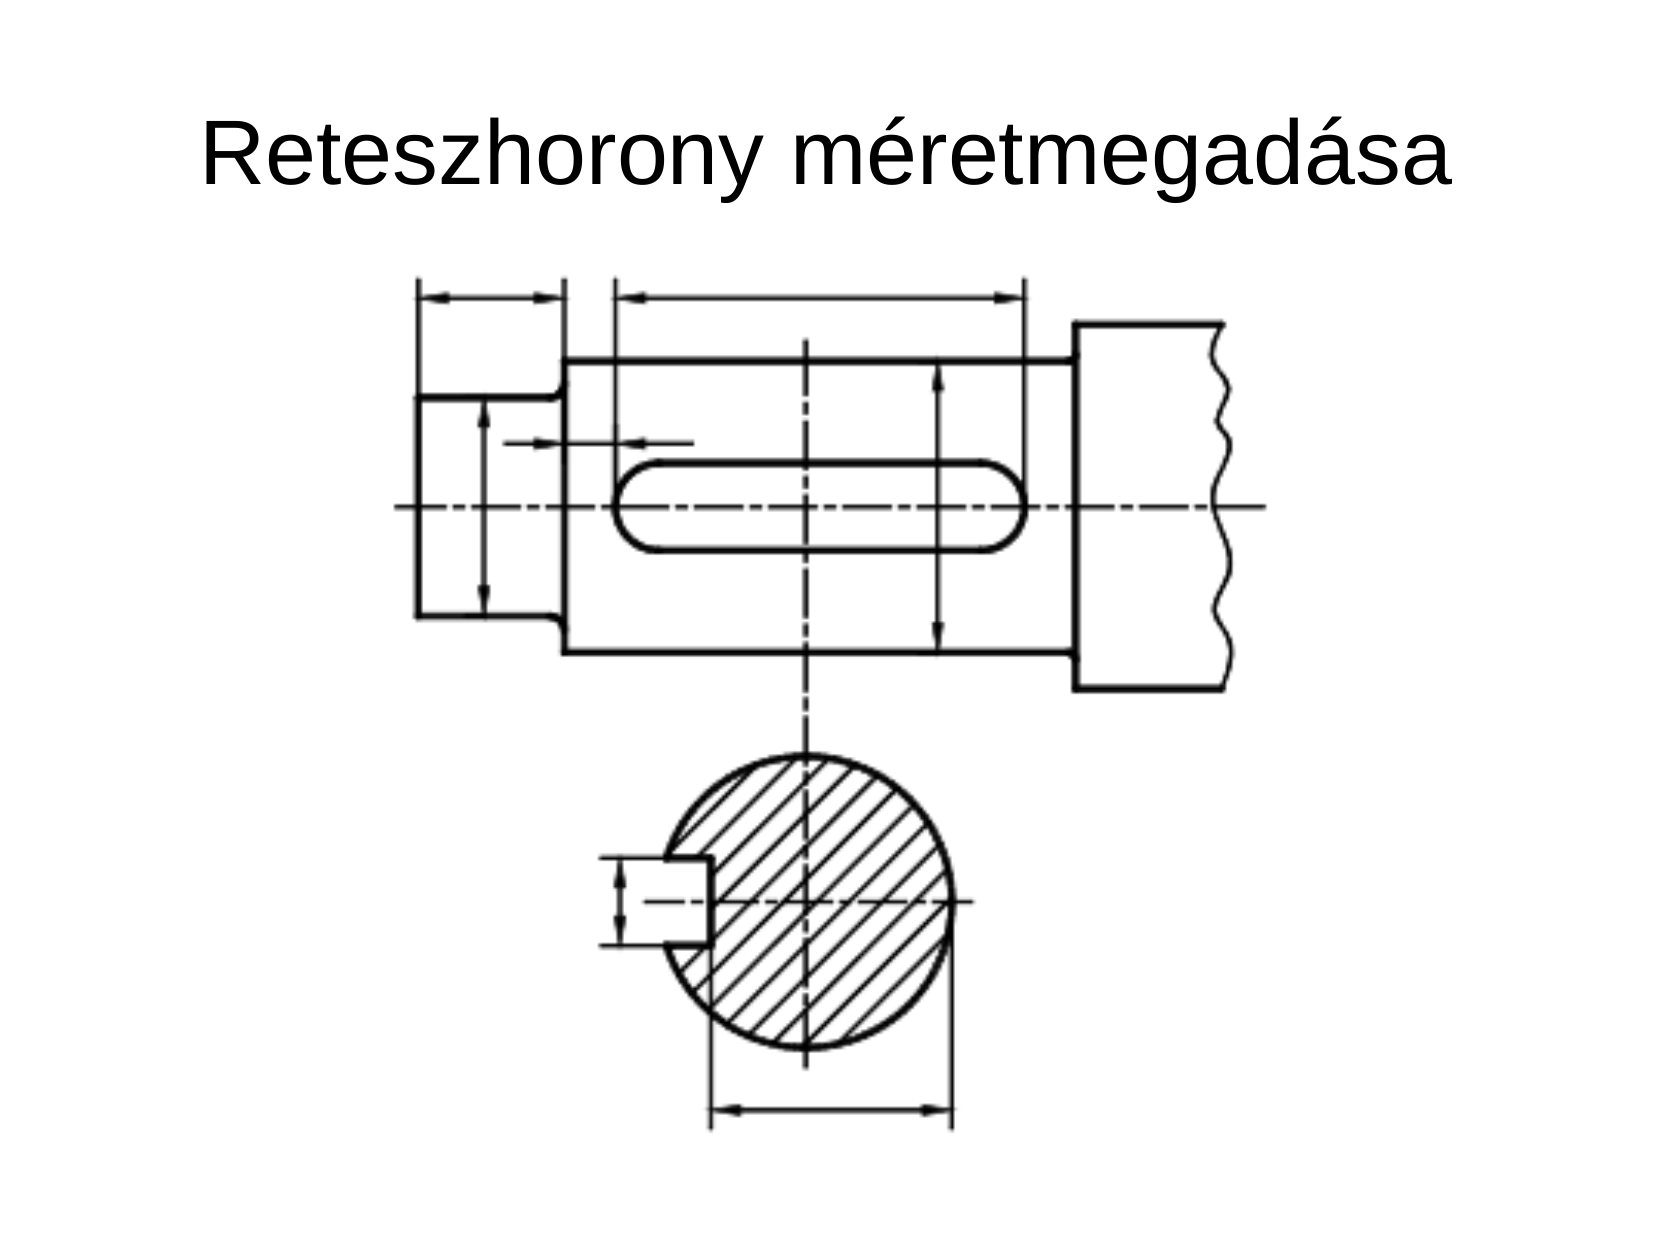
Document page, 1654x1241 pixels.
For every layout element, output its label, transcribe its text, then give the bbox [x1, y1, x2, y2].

picture [389, 249, 1292, 1158]
title Reteszhorony méretmegadása [82, 49, 1571, 257]
